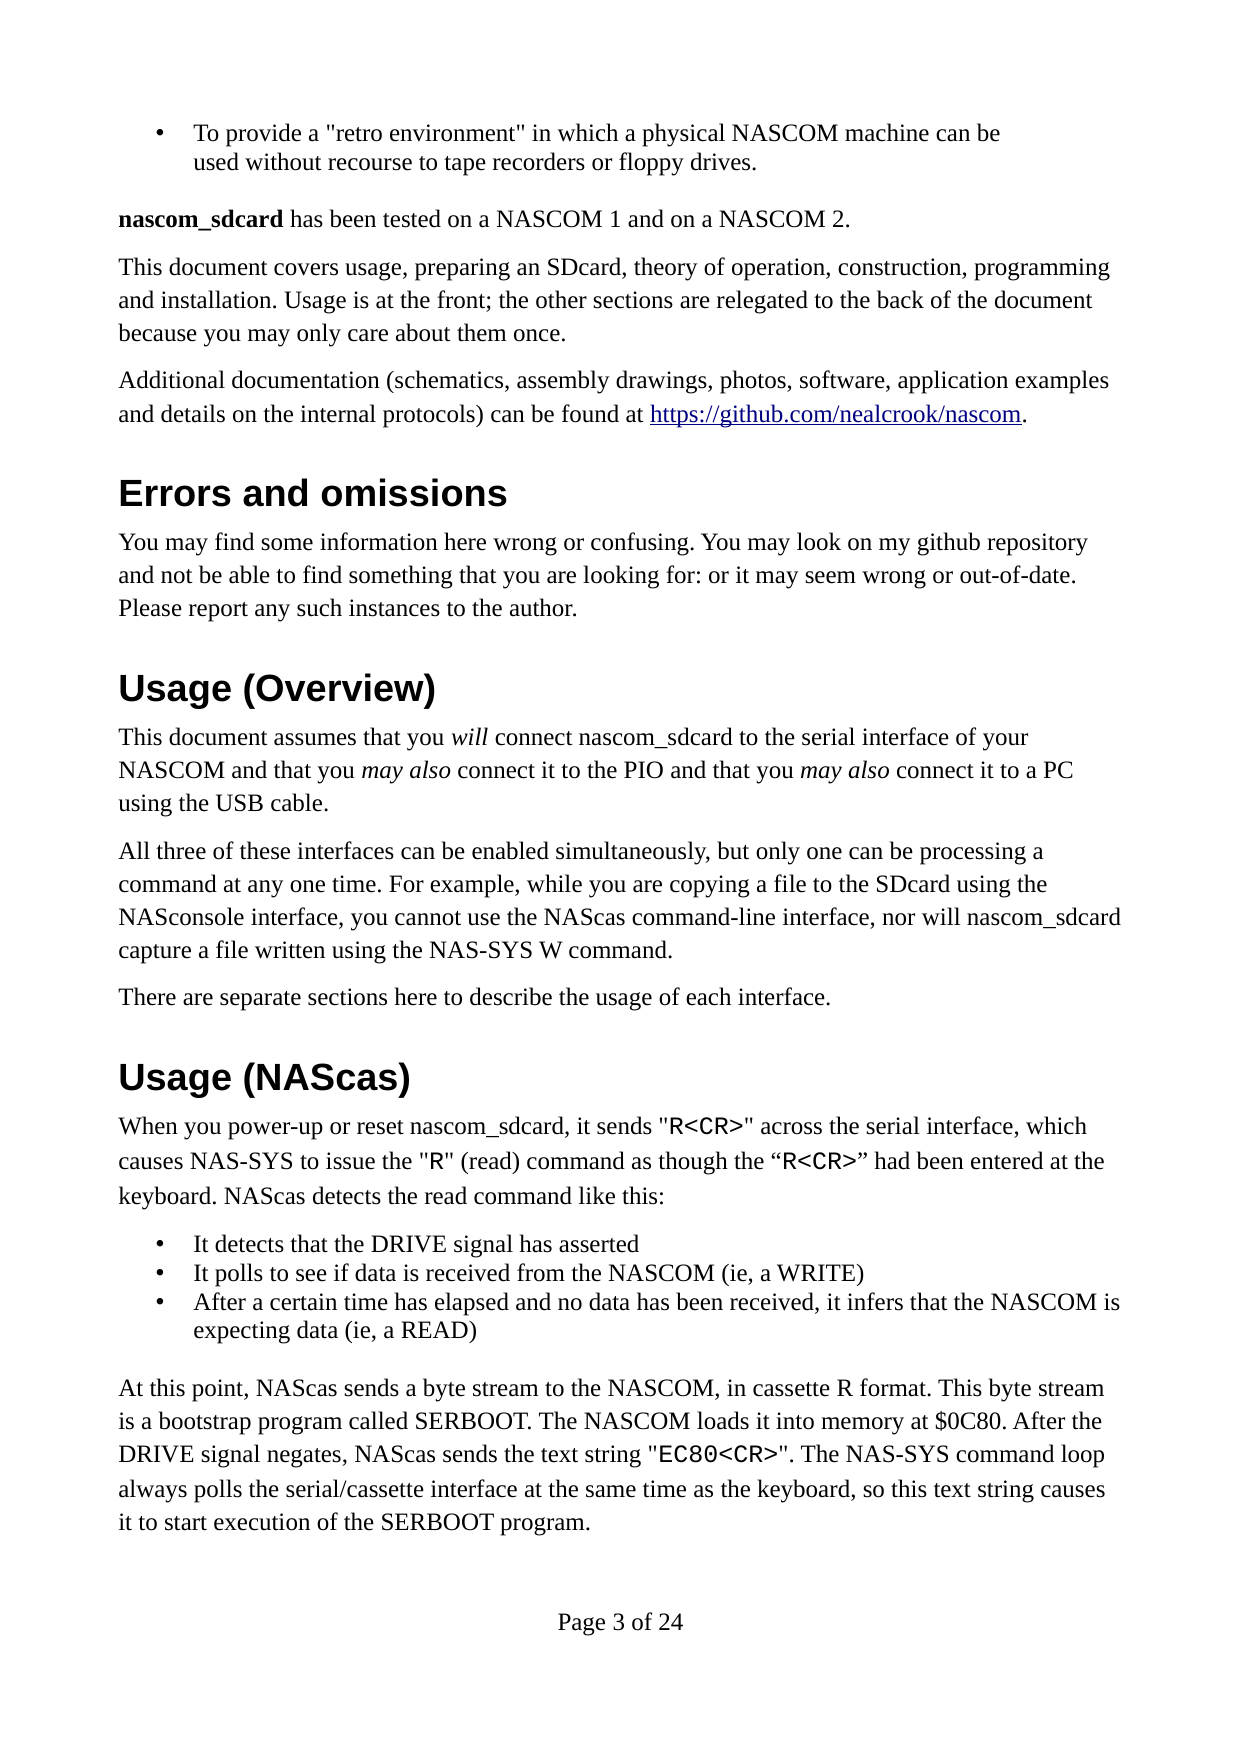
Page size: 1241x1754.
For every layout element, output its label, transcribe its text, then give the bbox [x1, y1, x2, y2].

text Additional documentation (schematics, assembly drawings, photos, software, application examples and details on the internal protocols) can be found at https://github.com/nealcrook/nascom. [118, 366, 1122, 427]
text This document covers usage, preparing an SDcard, theory of operation, construction, programming and installation. Usage is at the front; the other sections are relegated to the back of the document because you may only care about them once. [118, 252, 1122, 347]
text All three of these interfaces can be enabled simultaneously, but only one can be processing a command at any one time. For example, while you are copying a file to the SDcard using the NASconsole interface, you cannot use the NAScas command-line interface, nor will nascom_sdcard capture a file written using the NAS-SYS W command. [118, 836, 1122, 964]
text When you power-up or reset nascom_sdcard, it sends "R<CR>" across the serial interface, which causes NAS-SYS to issue the "R" (read) command as though the “R<CR>” had been entered at the keyboard. NAScas detects the read command like this: [118, 1111, 1122, 1210]
subtitle Errors and omissions [118, 471, 1122, 515]
text nascom_sdcard has been tested on a NASCOM 1 and on a NASCOM 2. [118, 204, 1122, 233]
text At this point, NAScas sends a byte stream to the NASCOM, in cassette R format. This byte stream is a bootstrap program called SERBOOT. The NASCOM loads it into memory at $0C80. After the DRIVE signal negates, NAScas sends the text string "EC80<CR>". The NAS-SYS command loop always polls the serial/cassette interface at the same time as the keyboard, so this text string causes it to start execution of the SERBOOT program. [118, 1373, 1122, 1536]
text There are separate sections here to describe the usage of each interface. [118, 982, 1122, 1011]
list After a certain time has elapsed and no data has been received, it infers that the NASCOM is expecting data (ie, a READ) [156, 1287, 1122, 1344]
list It polls to see if data is received from the NASCOM (ie, a WRITE) [156, 1258, 1122, 1287]
subtitle Usage (NAScas) [118, 1055, 1122, 1099]
text You may find some information here wrong or confusing. You may look on my github repository and not be able to find something that you are looking for: or it may seem wrong or out-of-date. Please report any such instances to the author. [118, 527, 1122, 622]
subtitle Usage (Overview) [118, 666, 1122, 710]
list To provide a "retro environment" in which a physical NASCOM machine can be used without recourse to tape recorders or floppy drives. [156, 118, 1122, 176]
list It detects that the DRIVE signal has asserted [156, 1229, 1122, 1258]
text This document assumes that you will connect nascom_sdcard to the serial interface of your NASCOM and that you may also connect it to the PIO and that you may also connect it to a PC using the USB cable. [118, 722, 1122, 817]
